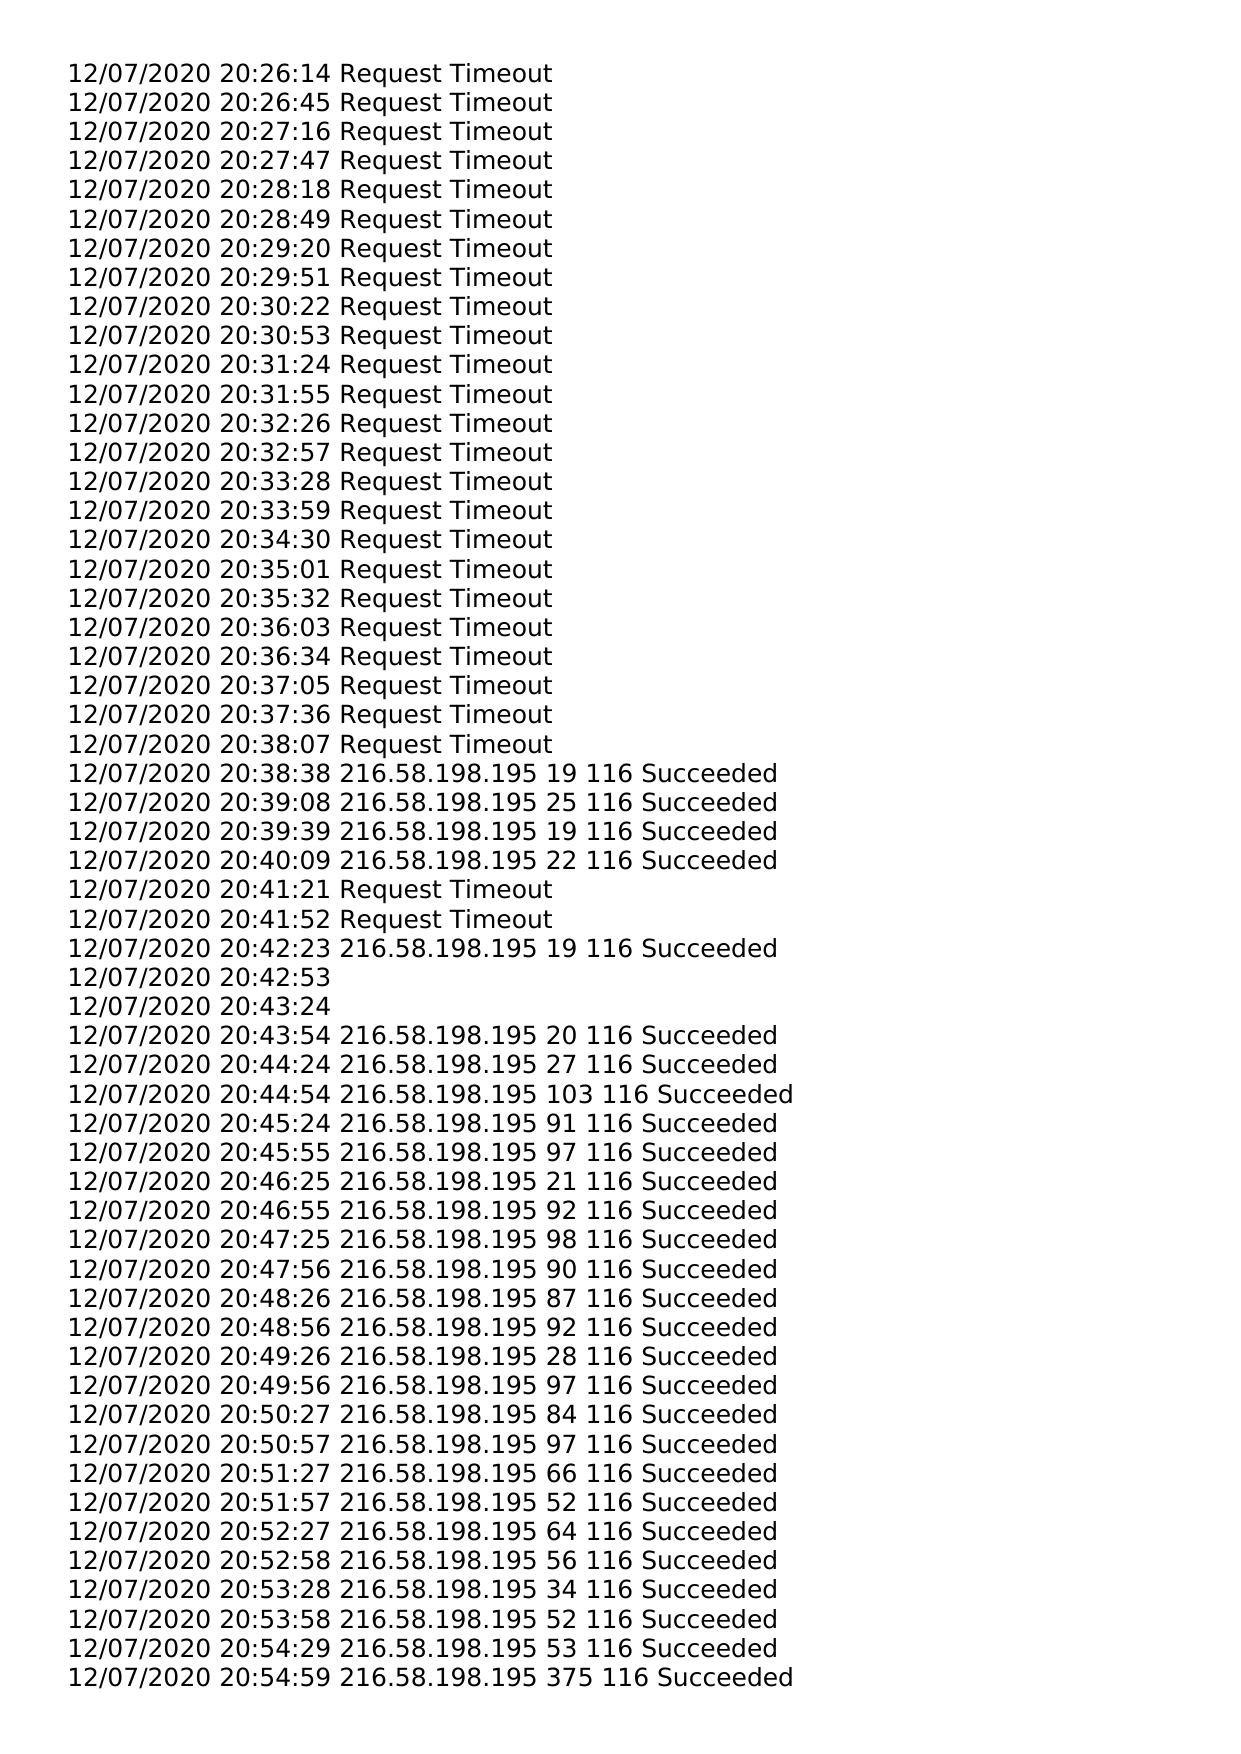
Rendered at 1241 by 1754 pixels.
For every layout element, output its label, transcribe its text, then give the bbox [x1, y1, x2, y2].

text 12/07/2020 20:26:14 Request Timeout 12/07/2020 20:26:45 Request Timeout 12/07/2020 20:27:16 Request Timeout 12/07/2020 20:27:47 Request Timeout 12/07/2020 20:28:18 Request Timeout 12/07/2020 20:28:49 Request Timeout 12/07/2020 20:29:20 Request Timeout 12/07/2020 20:29:51 Request Timeout 12/07/2020 20:30:22 Request Timeout 12/07/2020 20:30:53 Request Timeout 12/07/2020 20:31:24 Request Timeout 12/07/2020 20:31:55 Request Timeout 12/07/2020 20:32:26 Request Timeout 12/07/2020 20:32:57 Request Timeout 12/07/2020 20:33:28 Request Timeout 12/07/2020 20:33:59 Request Timeout 12/07/2020 20:34:30 Request Timeout 12/07/2020 20:35:01 Request Timeout 12/07/2020 20:35:32 Request Timeout 12/07/2020 20:36:03 Request Timeout 12/07/2020 20:36:34 Request Timeout 12/07/2020 20:37:05 Request Timeout 12/07/2020 20:37:36 Request Timeout 12/07/2020 20:38:07 Request Timeout 12/07/2020 20:38:38 216.58.198.195 19 116 Succeeded 12/07/2020 20:39:08 216.58.198.195 25 116 Succeeded 12/07/2020 20:39:39 216.58.198.195 19 116 Succeeded 12/07/2020 20:40:09 216.58.198.195 22 116 Succeeded 12/07/2020 20:41:21 Request Timeout 12/07/2020 20:41:52 Request Timeout 12/07/2020 20:42:23 216.58.198.195 19 116 Succeeded 12/07/2020 20:42:53 12/07/2020 20:43:24 12/07/2020 20:43:54 216.58.198.195 20 116 Succeeded 12/07/2020 20:44:24 216.58.198.195 27 116 Succeeded 12/07/2020 20:44:54 216.58.198.195 103 116 Succeeded 12/07/2020 20:45:24 216.58.198.195 91 116 Succeeded 12/07/2020 20:45:55 216.58.198.195 97 116 Succeeded 12/07/2020 20:46:25 216.58.198.195 21 116 Succeeded 12/07/2020 20:46:55 216.58.198.195 92 116 Succeeded 12/07/2020 20:47:25 216.58.198.195 98 116 Succeeded 12/07/2020 20:47:56 216.58.198.195 90 116 Succeeded 12/07/2020 20:48:26 216.58.198.195 87 116 Succeeded 12/07/2020 20:48:56 216.58.198.195 92 116 Succeeded 12/07/2020 20:49:26 216.58.198.195 28 116 Succeeded 12/07/2020 20:49:56 216.58.198.195 97 116 Succeeded 12/07/2020 20:50:27 216.58.198.195 84 116 Succeeded 12/07/2020 20:50:57 216.58.198.195 97 116 Succeeded 12/07/2020 20:51:27 216.58.198.195 66 116 Succeeded 12/07/2020 20:51:57 216.58.198.195 52 116 Succeeded 12/07/2020 20:52:27 216.58.198.195 64 116 Succeeded 12/07/2020 20:52:58 216.58.198.195 56 116 Succeeded 12/07/2020 20:53:28 216.58.198.195 34 116 Succeeded 12/07/2020 20:53:58 216.58.198.195 52 116 Succeeded 12/07/2020 20:54:29 216.58.198.195 53 116 Succeeded 12/07/2020 20:54:59 216.58.198.195 375 116 Succeeded [59, 59, 1181, 1692]
